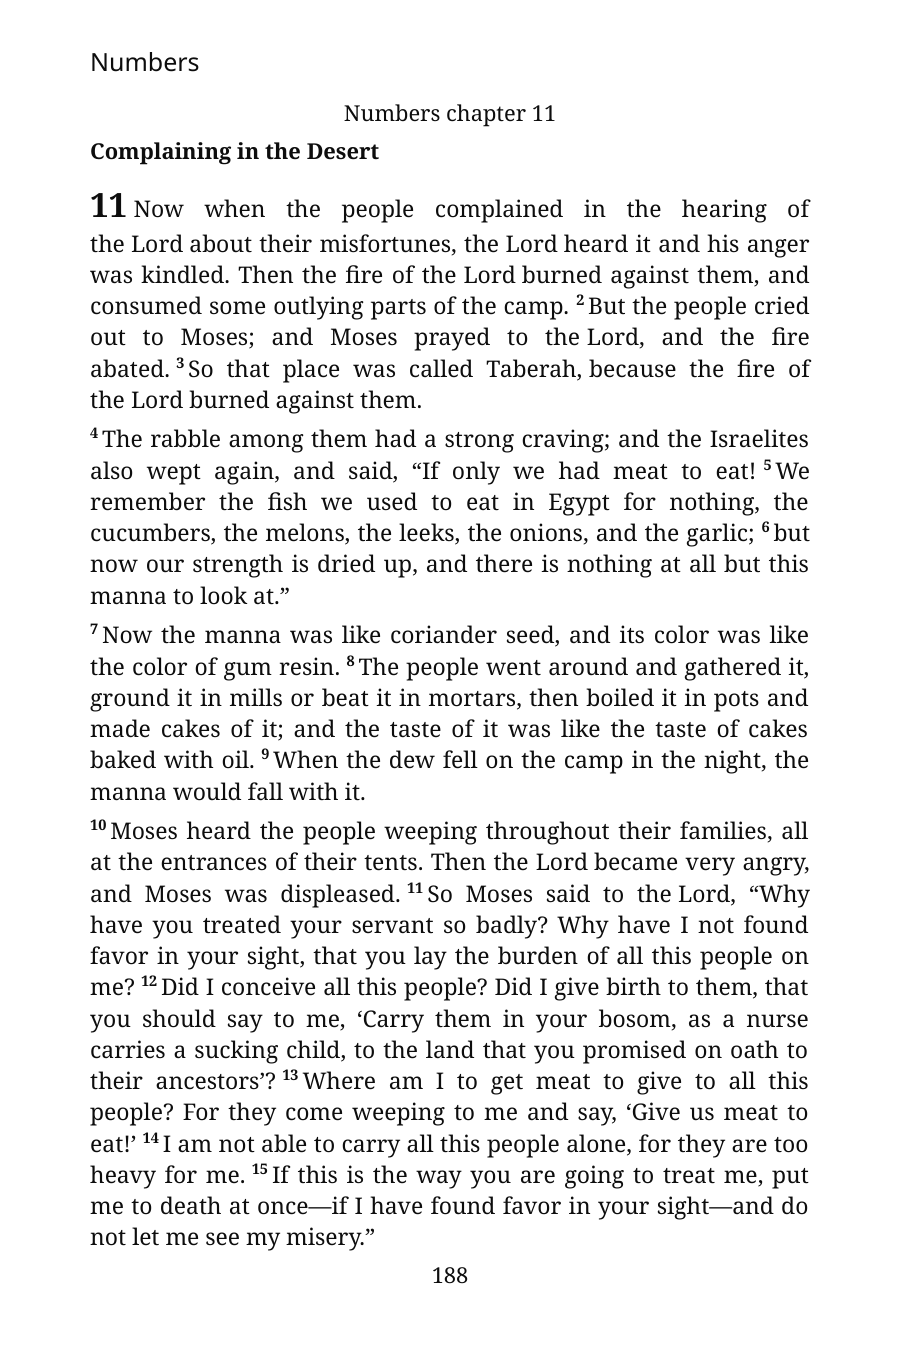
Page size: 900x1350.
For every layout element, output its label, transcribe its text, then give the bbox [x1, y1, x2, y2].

text 4 The rabble among them had a strong craving; and the Israelites also wept again, and said, “If only we had meat to eat! 5 We remember the fish we used to eat in Egypt for nothing, the cucumbers, the melons, the leeks, the onions, and the garlic; 6 but now our strength is dried up, and there is nothing at all but this manna to look at.” [90, 423, 810, 611]
text Complaining in the Desert [90, 136, 810, 165]
text 7 Now the manna was like coriander seed, and its color was like the color of gum resin. 8 The people went around and gathered it, ground it in mills or beat it in mortars, then boiled it in pots and made cakes of it; and the taste of it was like the taste of cakes baked with oil. 9 When the dew fell on the camp in the night, the manna would fall with it. [90, 619, 810, 807]
text Numbers chapter 11 [90, 97, 810, 127]
text 11 Now when the people complained in the hearing of the Lord about their misfortunes, the Lord heard it and his anger was kindled. Then the fire of the Lord burned against them, and consumed some outlying parts of the camp. 2 But the people cried out to Moses; and Moses prayed to the Lord, and the fire abated. 3 So that place was called Taberah, because the fire of the Lord burned against them. [90, 182, 810, 415]
text 10 Moses heard the people weeping throughout their families, all at the entrances of their tents. Then the Lord became very angry, and Moses was displeased. 11 So Moses said to the Lord, “Why have you treated your servant so badly? Why have I not found favor in your sight, that you lay the burden of all this people on me? 12 Did I conceive all this people? Did I give birth to them, that you should say to me, ‘Carry them in your bosom, as a nurse carries a sucking child, to the land that you promised on oath to their ancestors’? 13 Where am I to get meat to give to all this people? For they come weeping to me and say, ‘Give us meat to eat!’ 14 I am not able to carry all this people alone, for they are too heavy for me. 15 If this is the way you are going to treat me, put me to death at once—if I have found favor in your sight—and do not let me see my misery.” [90, 815, 810, 1252]
